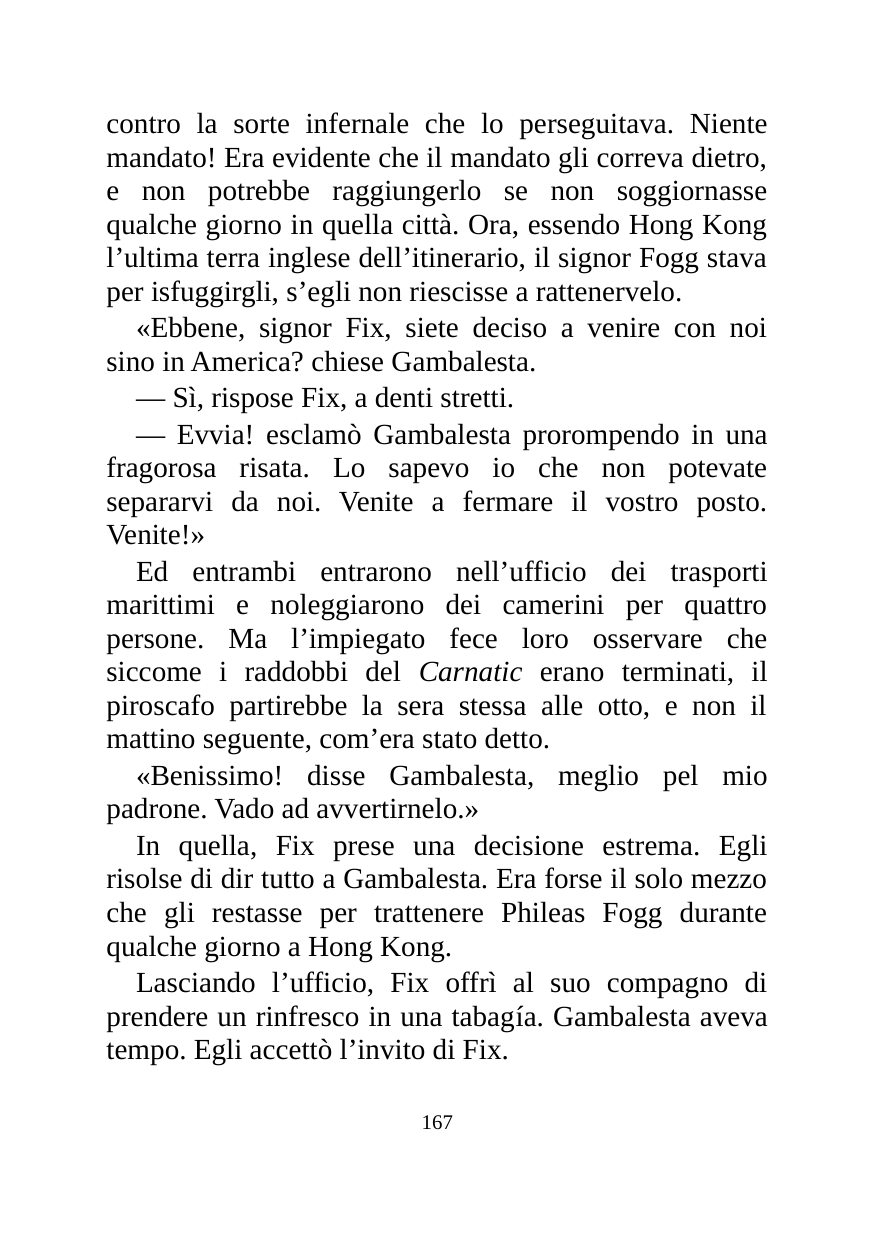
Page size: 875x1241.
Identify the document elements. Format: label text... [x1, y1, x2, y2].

text contro la sorte infernale che lo perseguitava. Niente mandato! Era evidente che il mandato gli correva dietro, e non potrebbe raggiungerlo se non soggiornasse qualche giorno in quella città. Ora, essendo Hong Kong l’ultima terra inglese dell’itinerario, il signor Fogg stava per isfuggirgli, s’egli non riescisse a rattenervelo. [106, 106, 768, 307]
text Ed entrambi entrarono nell’ufficio dei trasporti marittimi e noleggiarono dei camerini per quattro persone. Ma l’impiegato fece loro osservare che siccome i raddobbi del Carnatic erano terminati, il piroscafo partirebbe la sera stessa alle otto, e non il mattino seguente, com’era stato detto. [106, 554, 768, 755]
text «Ebbene, signor Fix, siete deciso a venire con noi sino in America? chiese Gambalesta. [106, 310, 768, 377]
text — Evvia! esclamò Gambalesta prorompendo in una fragorosa risata. Lo sapevo io che non potevate separarvi da noi. Venite a fermare il vostro posto. Venite!» [106, 417, 768, 551]
text — Sì, rispose Fix, a denti stretti. [106, 380, 768, 414]
text Lasciando l’ufficio, Fix offrì al suo compagno di prendere un rinfresco in una tabagía. Gambalesta aveva tempo. Egli accettò l’invito di Fix. [106, 965, 768, 1066]
text In quella, Fix prese una decisione estrema. Egli risolse di dir tutto a Gambalesta. Era forse il solo mezzo che gli restasse per trattenere Phileas Fogg durante qualche giorno a Hong Kong. [106, 828, 768, 962]
text «Benissimo! disse Gambalesta, meglio pel mio padrone. Vado ad avvertirnelo.» [106, 758, 768, 825]
